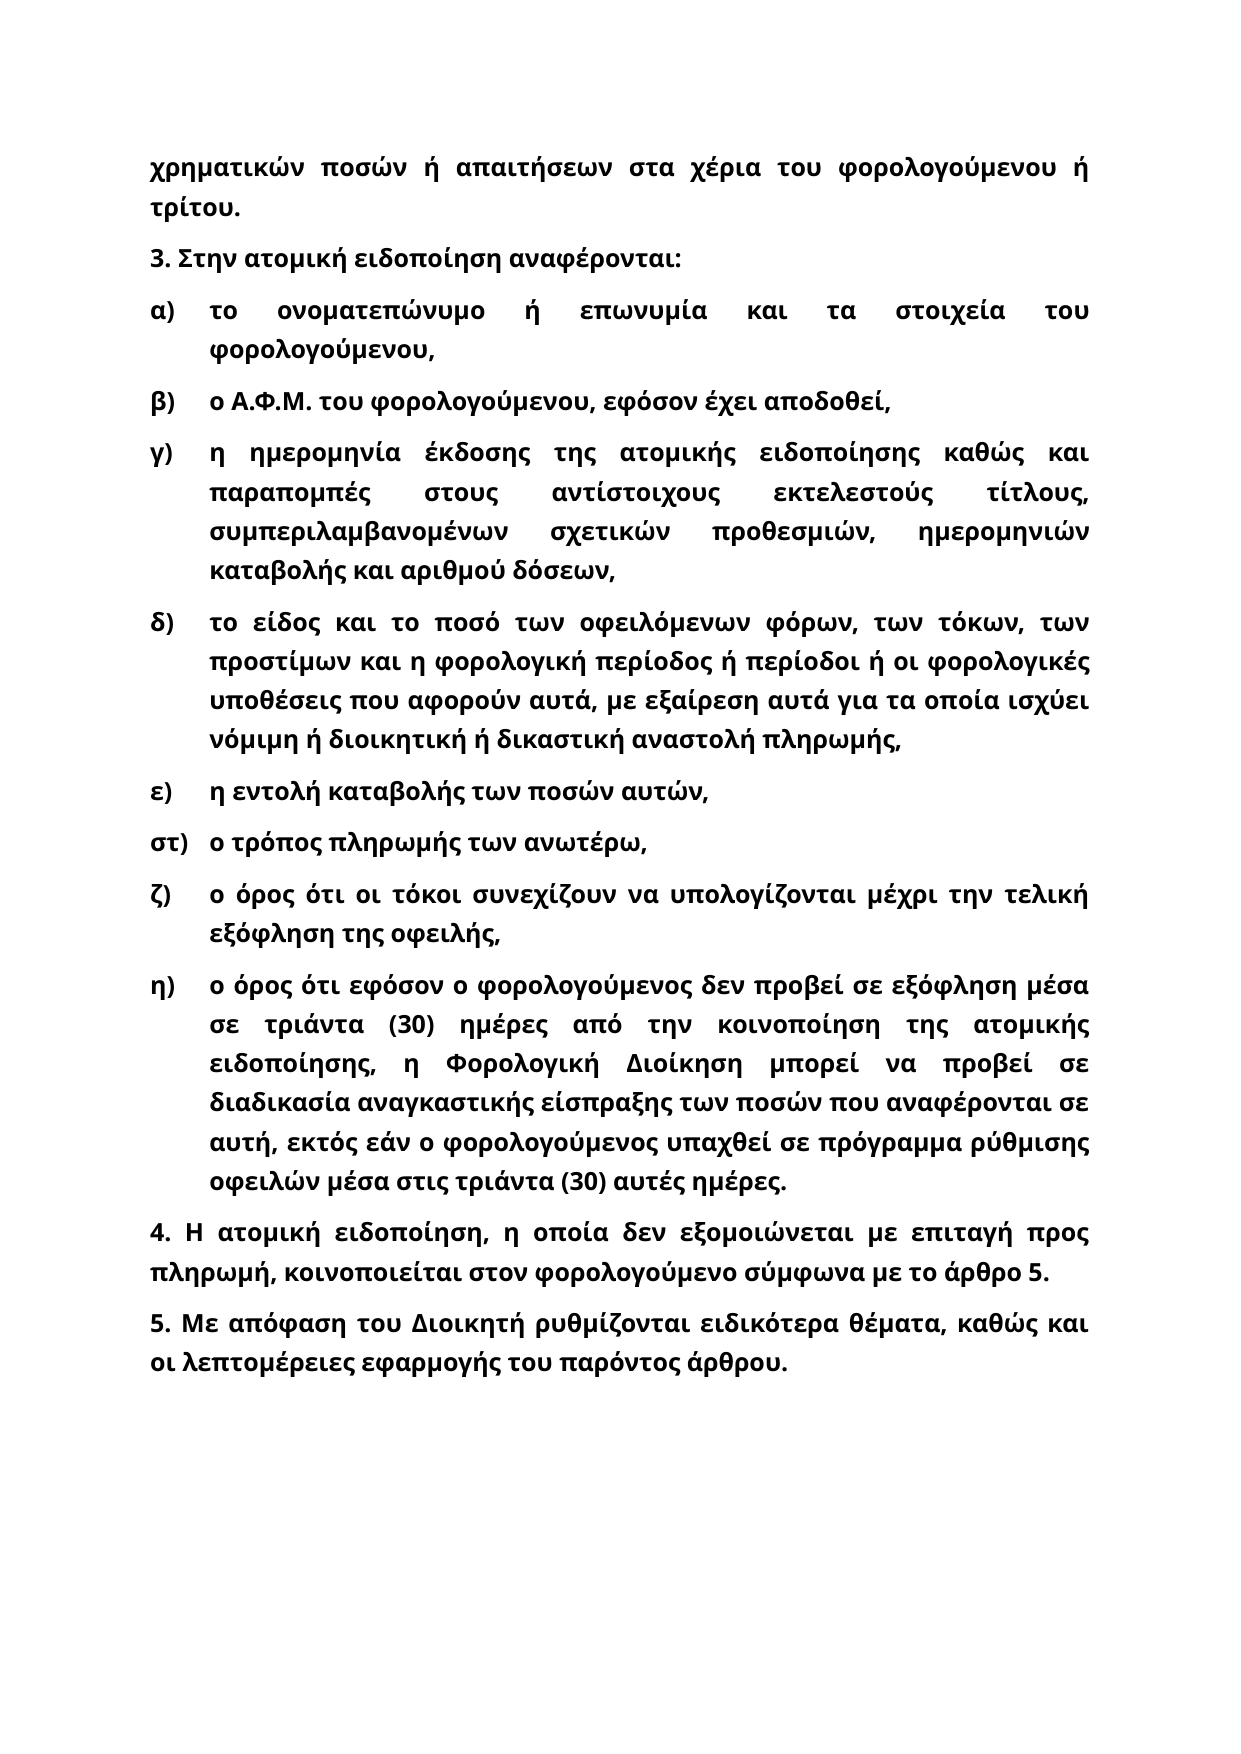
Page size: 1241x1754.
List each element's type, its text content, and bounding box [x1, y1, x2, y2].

text χρηματικών ποσών ή απαιτήσεων στα χέρια του φορολογούμενου ή τρίτου. [150, 150, 1090, 223]
list ε) η εντολή καταβολής των ποσών αυτών, [150, 773, 1090, 807]
list α) το ονοματεπώνυμο ή επωνυμία και τα στοιχεία του φορολογούμενου, [150, 292, 1090, 366]
list γ) η ημερομηνία έκδοσης της ατομικής ειδοποίησης καθώς και παραπομπές στους αντίστοιχους εκτελεστούς τίτλους, συμπεριλαμβανομένων σχετικών προθεσμιών, ημερομηνιών καταβολής και αριθμού δόσεων, [150, 435, 1090, 587]
text 5. Με απόφαση του Διοικητή ρυθμίζονται ειδικότερα θέματα, καθώς και οι λεπτομέρειες εφαρμογής του παρόντος άρθρου. [150, 1306, 1090, 1379]
list β) ο Α.Φ.Μ. του φορολογούμενου, εφόσον έχει αποδοθεί, [150, 383, 1090, 417]
list η) ο όρος ότι εφόσον ο φορολογούμενος δεν προβεί σε εξόφληση μέσα σε τριάντα (30) ημέρες από την κοινοποίηση της ατομικής ειδοποίησης, η Φορολογική Διοίκηση μπορεί να προβεί σε διαδικασία αναγκαστικής είσπραξης των ποσών που αναφέρονται σε αυτή, εκτός εάν ο φορολογούμενος υπαχθεί σε πρόγραμμα ρύθμισης οφειλών μέσα στις τριάντα (30) αυτές ημέρες. [150, 967, 1090, 1197]
list δ) το είδος και το ποσό των οφειλόμενων φόρων, των τόκων, των προστίμων και η φορολογική περίοδος ή περίοδοι ή οι φορολογικές υποθέσεις που αφορούν αυτά, με εξαίρεση αυτά για τα οποία ισχύει νόμιμη ή διοικητική ή δικαστική αναστολή πληρωμής, [150, 604, 1090, 756]
text 4. Η ατομική ειδοποίηση, η οποία δεν εξομοιώνεται με επιταγή προς πληρωμή, κοινοποιείται στον φορολογούμενο σύμφωνα με το άρθρο 5. [150, 1215, 1090, 1288]
text 3. Στην ατομική ειδοποίηση αναφέρονται: [150, 241, 1090, 275]
list ζ) ο όρος ότι οι τόκοι συνεχίζουν να υπολογίζονται μέχρι την τελική εξόφληση της οφειλής, [150, 877, 1090, 950]
list στ) ο τρόπος πληρωμής των ανωτέρω, [150, 825, 1090, 859]
